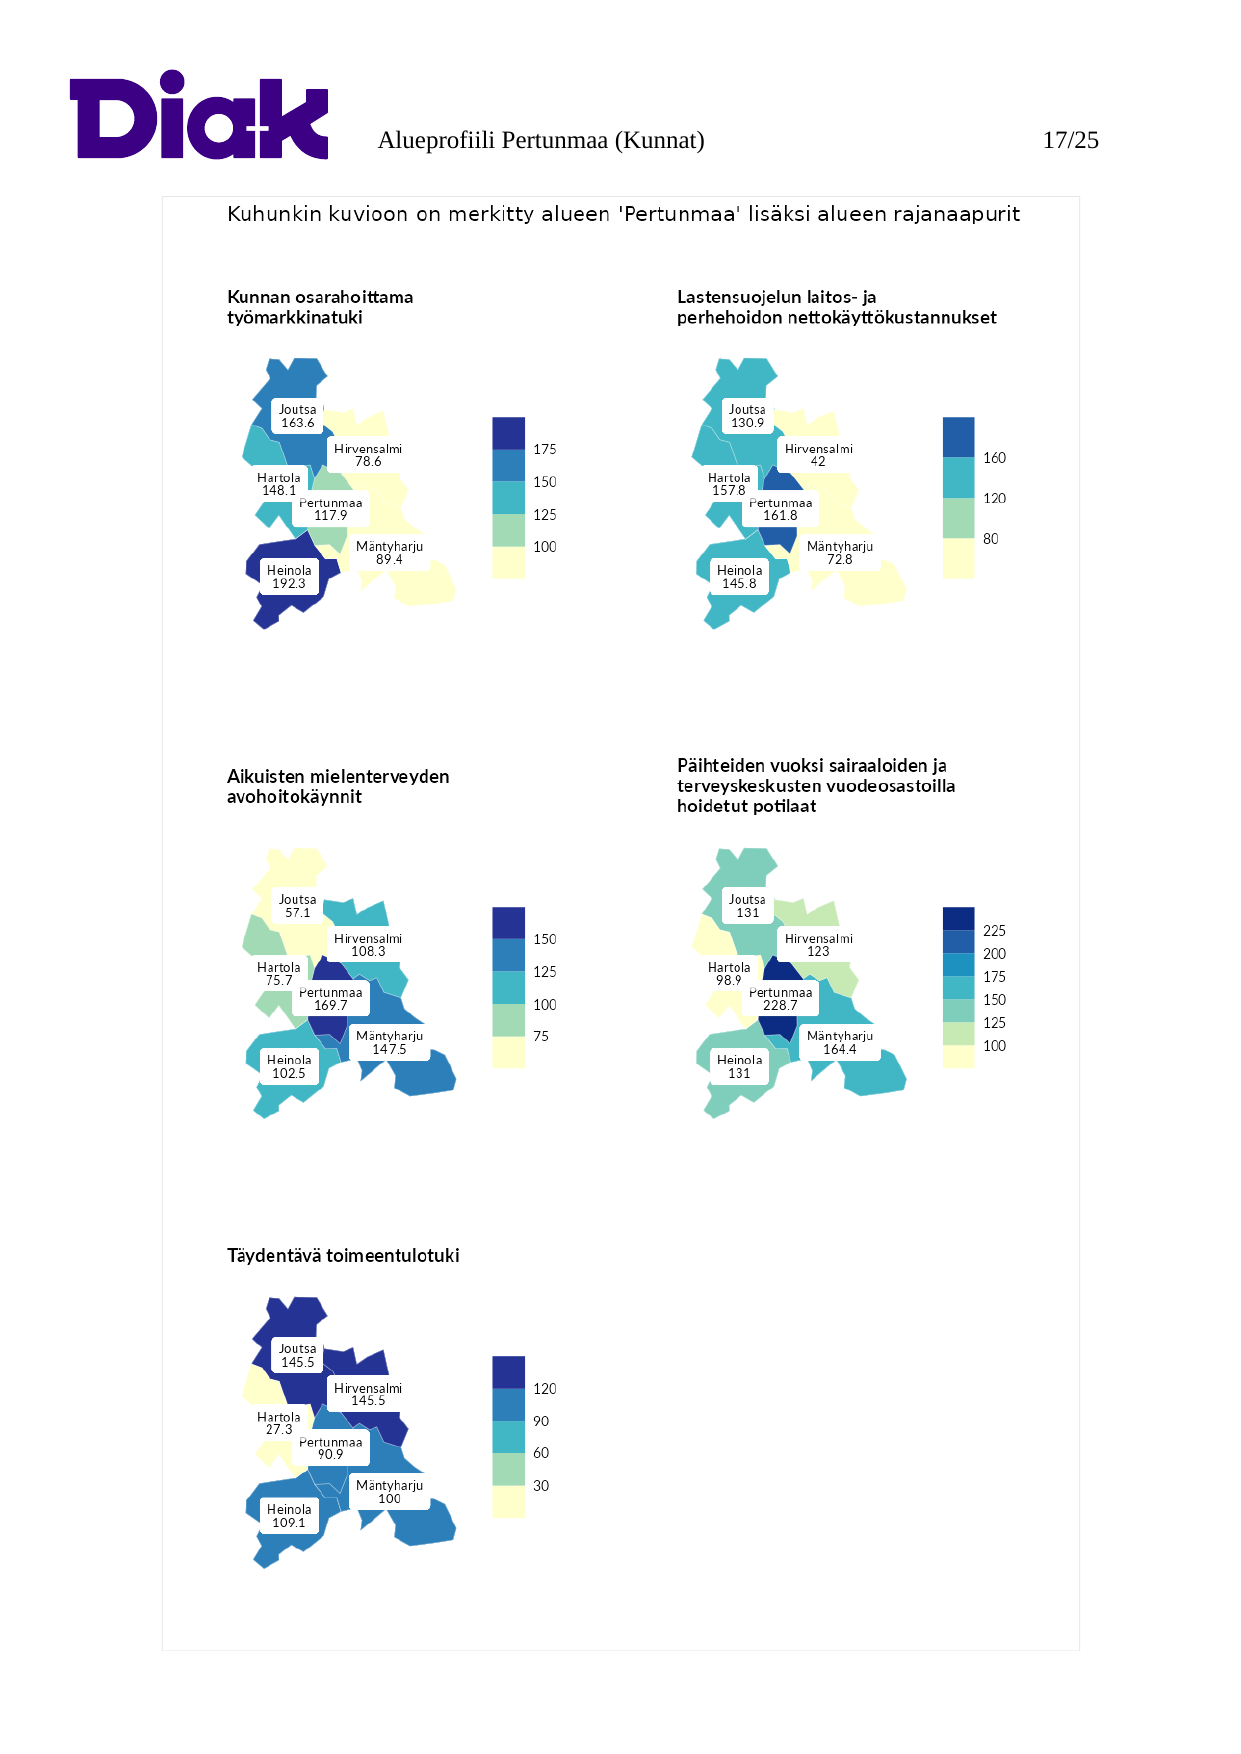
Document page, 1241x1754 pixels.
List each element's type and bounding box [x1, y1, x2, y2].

picture [61, 196, 1179, 1651]
